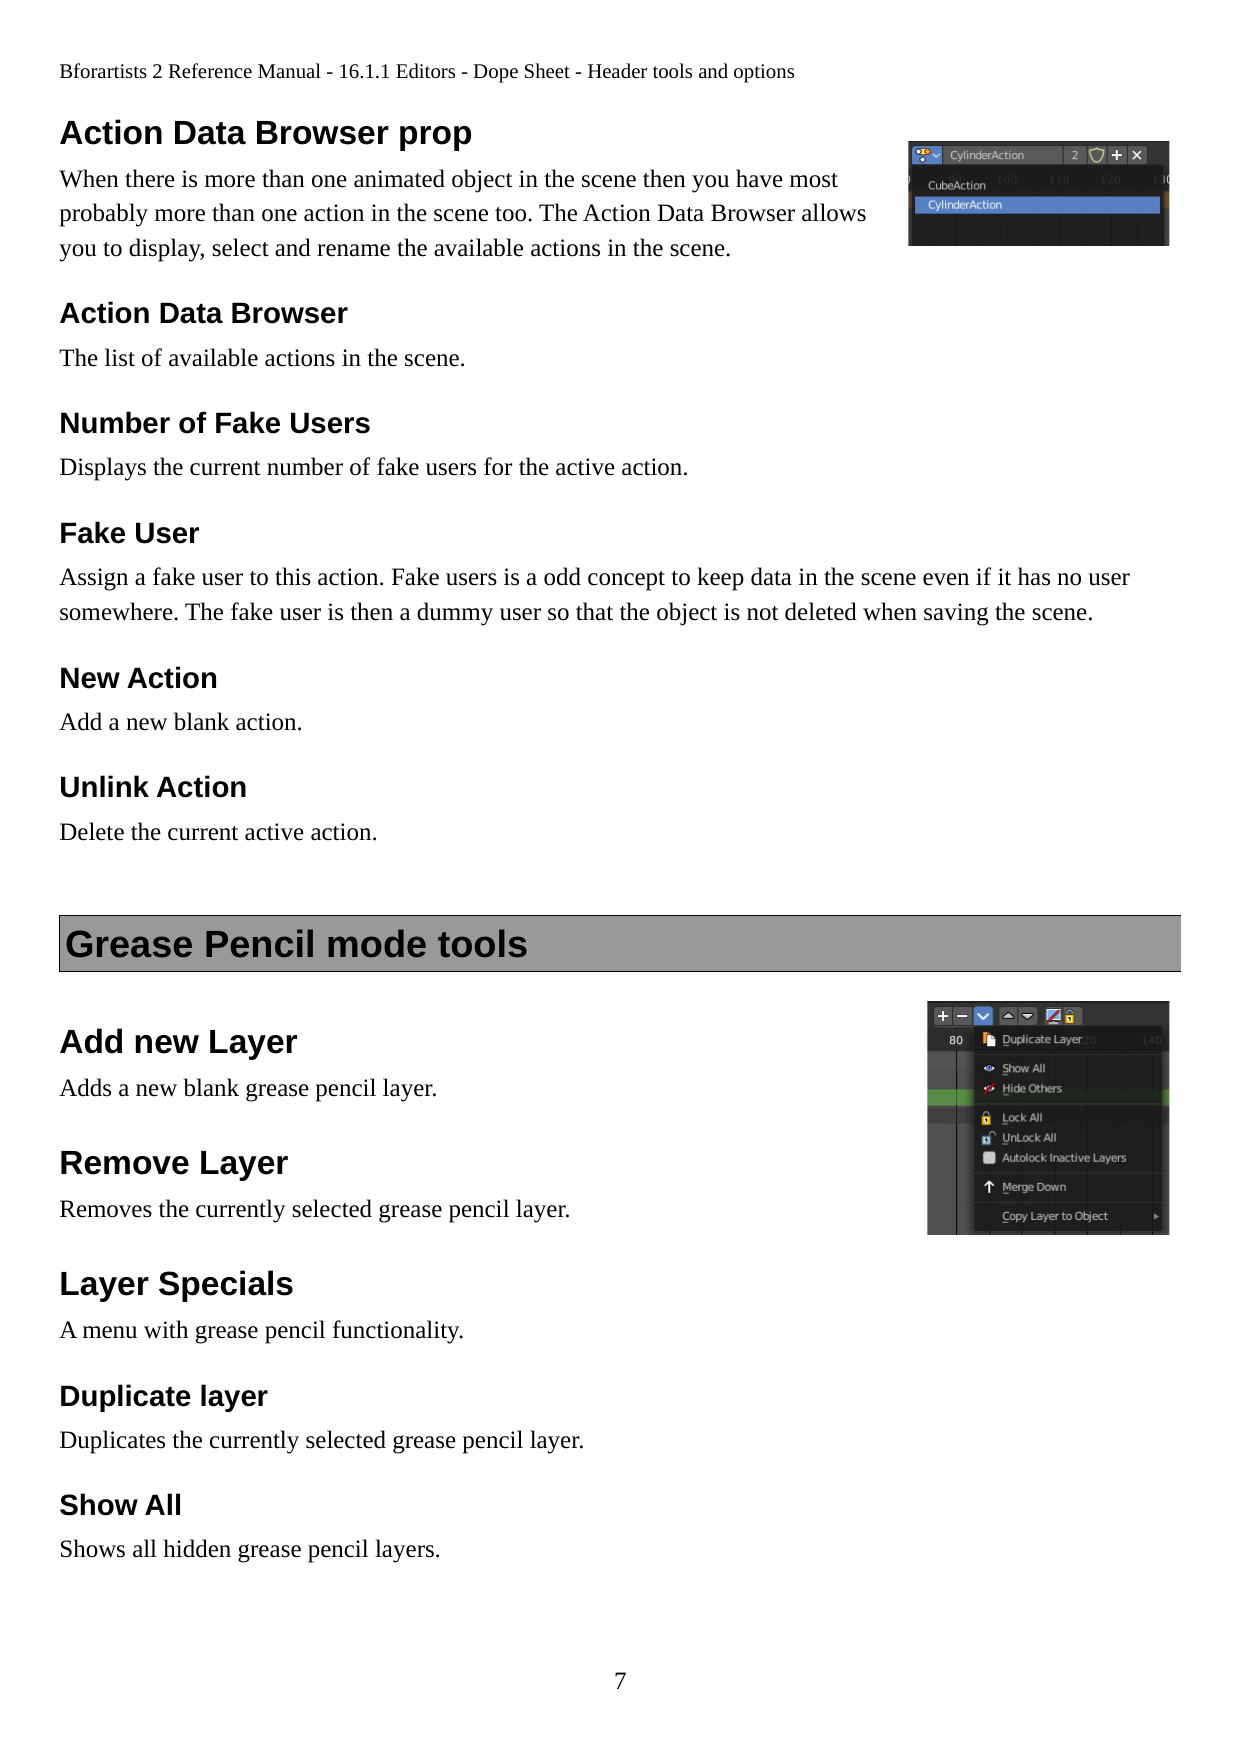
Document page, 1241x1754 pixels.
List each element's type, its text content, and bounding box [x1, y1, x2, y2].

subtitle Fake User [59, 516, 1181, 550]
subtitle Number of Fake Users [59, 406, 1181, 440]
text Shows all hidden grease pencil layers. [59, 1534, 1181, 1563]
subtitle Unlink Action [59, 770, 1181, 804]
subtitle Action Data Browser prop [59, 113, 1181, 151]
subtitle Layer Specials [59, 1264, 1181, 1302]
text The list of available actions in the scene. [59, 343, 1181, 371]
table_header Grease Pencil mode tools [60, 916, 1181, 971]
text When there is more than one animated object in the scene then you have most probably more than one action in the scene too. The Action Data Browser allows you to display, select and rename the available actions in the scene. [59, 164, 1181, 261]
picture [908, 141, 1170, 246]
text Delete the current active action. [59, 817, 1181, 845]
text Add a new blank action. [59, 707, 1181, 736]
text A menu with grease pencil functionality. [59, 1315, 1181, 1343]
subtitle [1170, 1022, 1181, 1060]
subtitle Show All [59, 1488, 1181, 1522]
text Displays the current number of fake users for the active action. [59, 452, 1181, 481]
subtitle Remove Layer [59, 1143, 927, 1181]
text Duplicates the currently selected grease pencil layer. [59, 1425, 1181, 1453]
subtitle [1170, 1143, 1181, 1181]
text Assign a fake user to this action. Fake users is a odd concept to keep data in the scene even if it has no user somewhere. The fake user is then a dummy user so that the object is not deleted when saving the scene. [59, 562, 1181, 626]
subtitle Duplicate layer [59, 1378, 1181, 1412]
subtitle New Action [59, 661, 1181, 694]
text Removes the currently selected grease pencil layer. [59, 1194, 927, 1222]
text Adds a new blank grease pencil layer. [59, 1073, 927, 1101]
picture [927, 1001, 1170, 1235]
subtitle Add new Layer [59, 1022, 927, 1060]
subtitle Action Data Browser [59, 296, 1181, 330]
